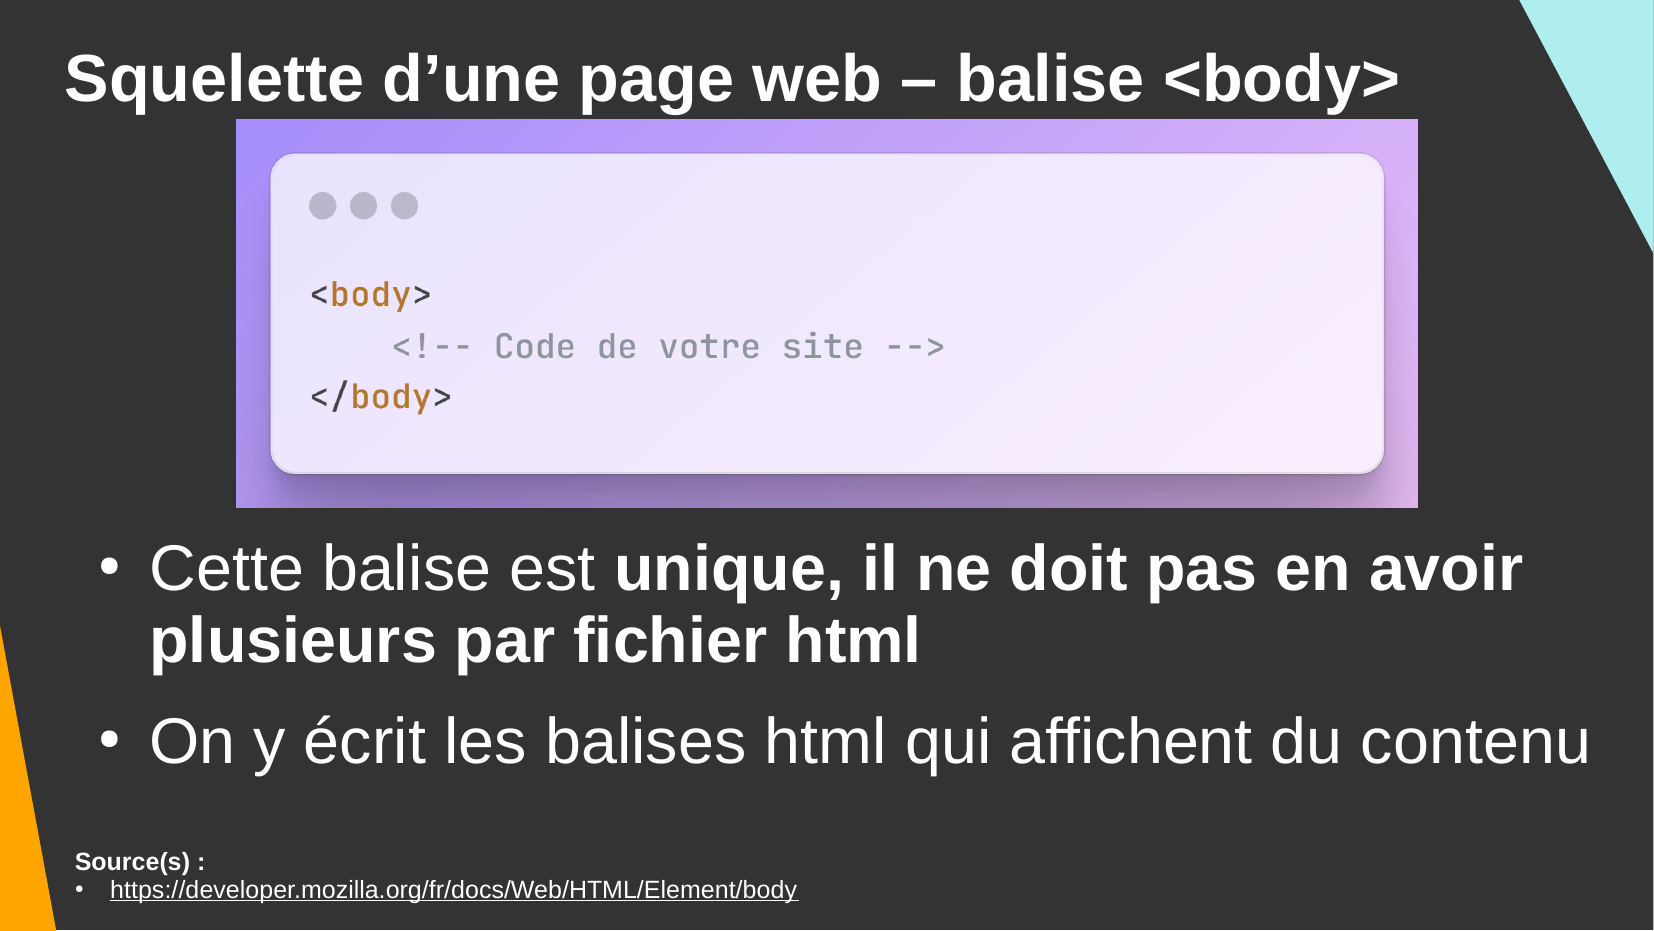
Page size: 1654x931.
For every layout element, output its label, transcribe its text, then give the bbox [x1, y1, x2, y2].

text_box [1519, 0, 1654, 255]
text_box Source(s) : https://developer.mozilla.org/fr/docs/Web/HTML/Element/body [59, 840, 1546, 916]
list Cette balise est unique, il ne doit pas en avoir plusieurs par fichier html On y écrit les balises html qui affichent du contenu [80, 531, 1635, 799]
title Squelette d’une page web – balise <body> [64, 40, 1553, 125]
text_box [0, 625, 57, 931]
picture [236, 119, 1418, 508]
